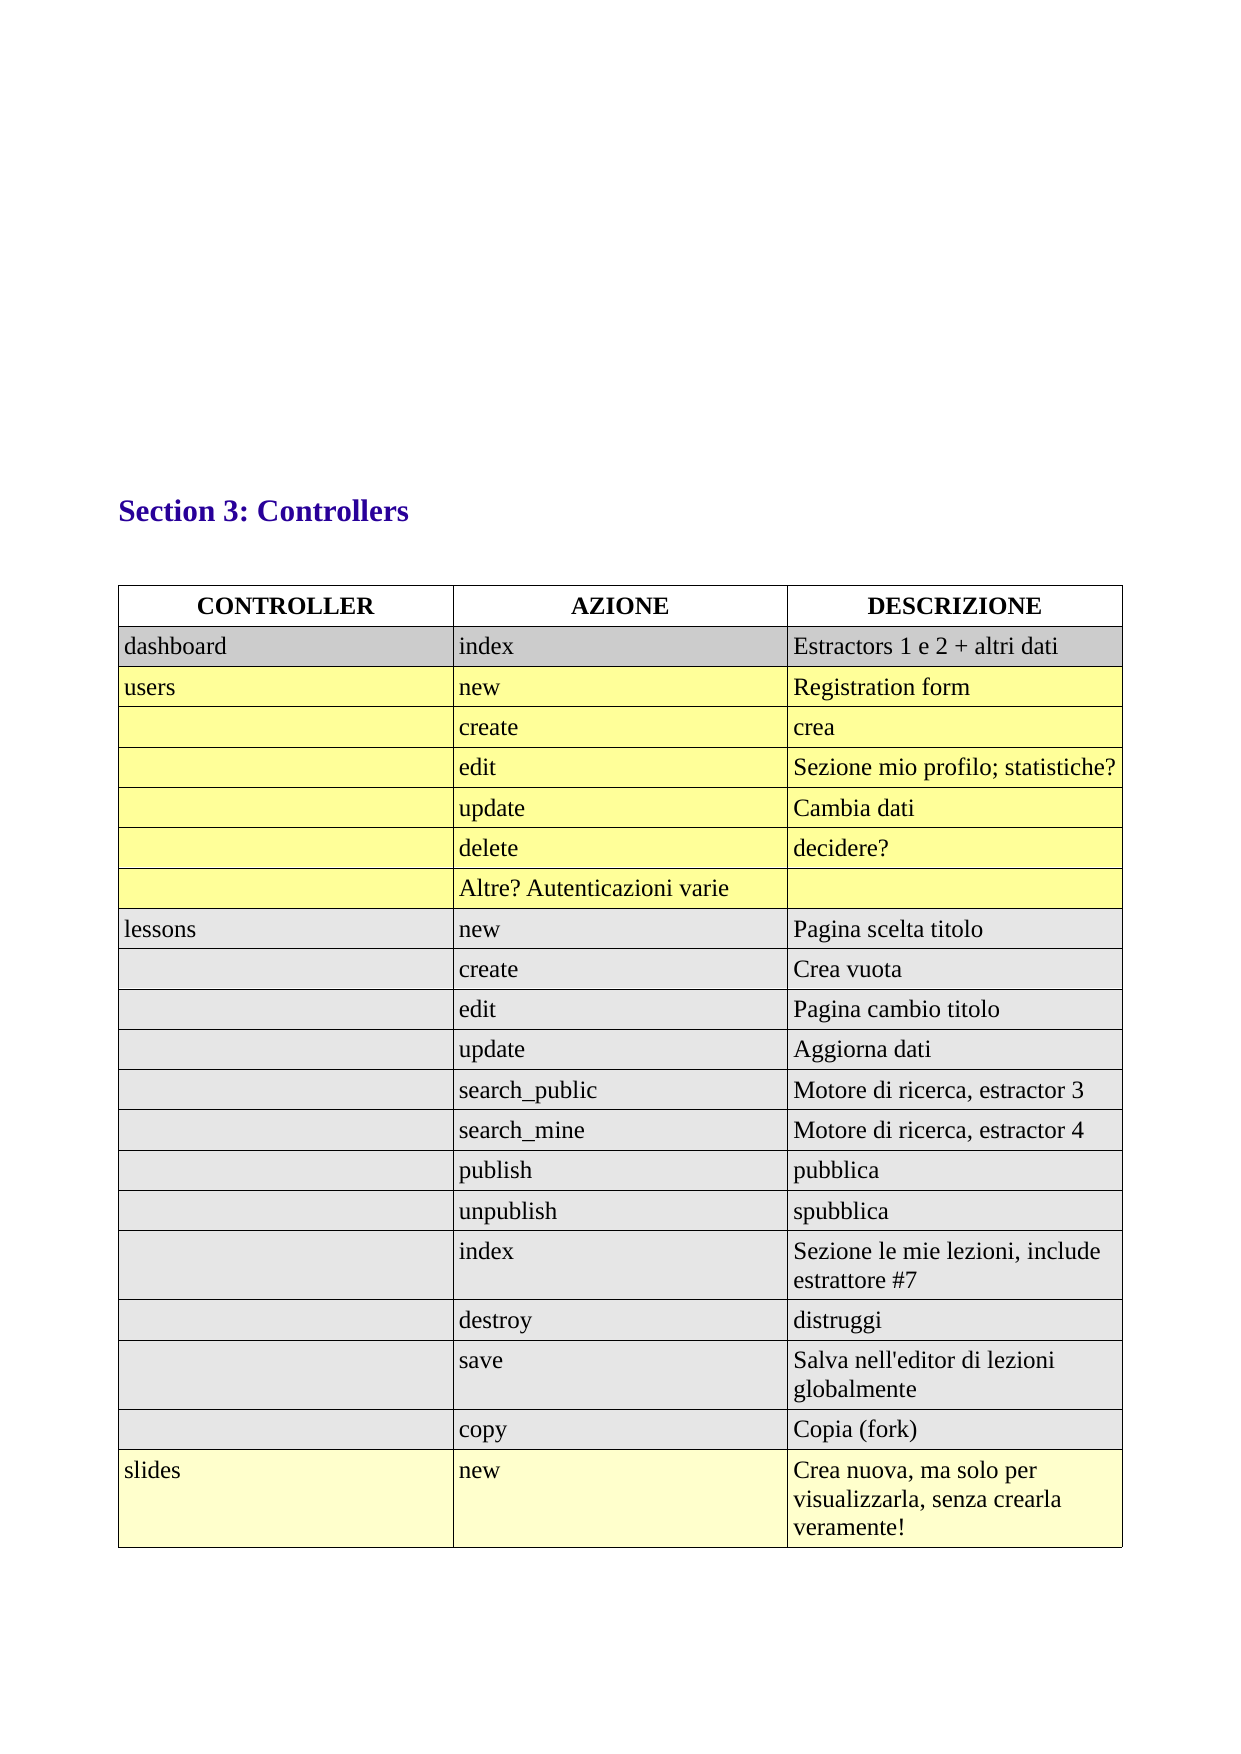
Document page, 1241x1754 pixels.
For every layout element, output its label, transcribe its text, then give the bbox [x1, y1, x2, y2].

table_cell distruggi [788, 1300, 1122, 1340]
table_cell [119, 949, 453, 988]
table_cell index [454, 1231, 787, 1299]
table_cell new [454, 667, 787, 706]
table_cell Motore di ricerca, estractor 3 [788, 1070, 1122, 1109]
table_cell create [454, 707, 787, 747]
table_cell [119, 1070, 453, 1109]
table_cell [119, 1341, 453, 1409]
table_cell Crea nuova, ma solo per visualizzarla, senza crearla veramente! [788, 1450, 1122, 1547]
table_cell spubblica [788, 1191, 1122, 1230]
table_cell new [454, 909, 787, 948]
table_cell [119, 869, 453, 908]
table_cell Sezione le mie lezioni, include estrattore #7 [788, 1231, 1122, 1299]
table_cell Registration form [788, 667, 1122, 706]
table_cell search_mine [454, 1110, 787, 1150]
table_cell [119, 1231, 453, 1299]
table_cell [119, 1110, 453, 1150]
table_cell decidere? [788, 828, 1122, 867]
table_cell unpublish [454, 1191, 787, 1230]
table_cell dashboard [119, 627, 453, 666]
table_header DESCRIZIONE [788, 586, 1122, 626]
table_header AZIONE [454, 586, 787, 626]
table_cell [119, 788, 453, 827]
table_cell destroy [454, 1300, 787, 1340]
table_cell Motore di ricerca, estractor 4 [788, 1110, 1122, 1150]
table_cell Pagina cambio titolo [788, 990, 1122, 1029]
table_cell create [454, 949, 787, 988]
table_cell [119, 1300, 453, 1340]
table_cell [788, 869, 1122, 908]
table_cell Cambia dati [788, 788, 1122, 827]
table_cell index [454, 627, 787, 666]
table_cell Crea vuota [788, 949, 1122, 988]
table_cell [119, 1030, 453, 1069]
table_cell [119, 748, 453, 787]
table_cell [119, 990, 453, 1029]
table_cell publish [454, 1151, 787, 1190]
table_cell update [454, 788, 787, 827]
text Section 3: Controllers [118, 492, 1122, 528]
table_cell [119, 1191, 453, 1230]
table_cell slides [119, 1450, 453, 1547]
table_cell users [119, 667, 453, 706]
table_cell Pagina scelta titolo [788, 909, 1122, 948]
table_header CONTROLLER [119, 586, 453, 626]
table_cell delete [454, 828, 787, 867]
table_cell save [454, 1341, 787, 1409]
table_cell Aggiorna dati [788, 1030, 1122, 1069]
table_cell Salva nell'editor di lezioni globalmente [788, 1341, 1122, 1409]
table_cell edit [454, 748, 787, 787]
table_cell Copia (fork) [788, 1410, 1122, 1449]
table_cell search_public [454, 1070, 787, 1109]
table_cell [119, 1410, 453, 1449]
table_cell edit [454, 990, 787, 1029]
table_cell Altre? Autenticazioni varie [454, 869, 787, 908]
table_cell Estractors 1 e 2 + altri dati [788, 627, 1122, 666]
table_cell [119, 707, 453, 747]
table_cell update [454, 1030, 787, 1069]
table_cell copy [454, 1410, 787, 1449]
table_cell new [454, 1450, 787, 1547]
table_cell pubblica [788, 1151, 1122, 1190]
table_cell crea [788, 707, 1122, 747]
table_cell lessons [119, 909, 453, 948]
table_cell [119, 1151, 453, 1190]
table_cell [119, 828, 453, 867]
table_cell Sezione mio profilo; statistiche? [788, 748, 1122, 787]
